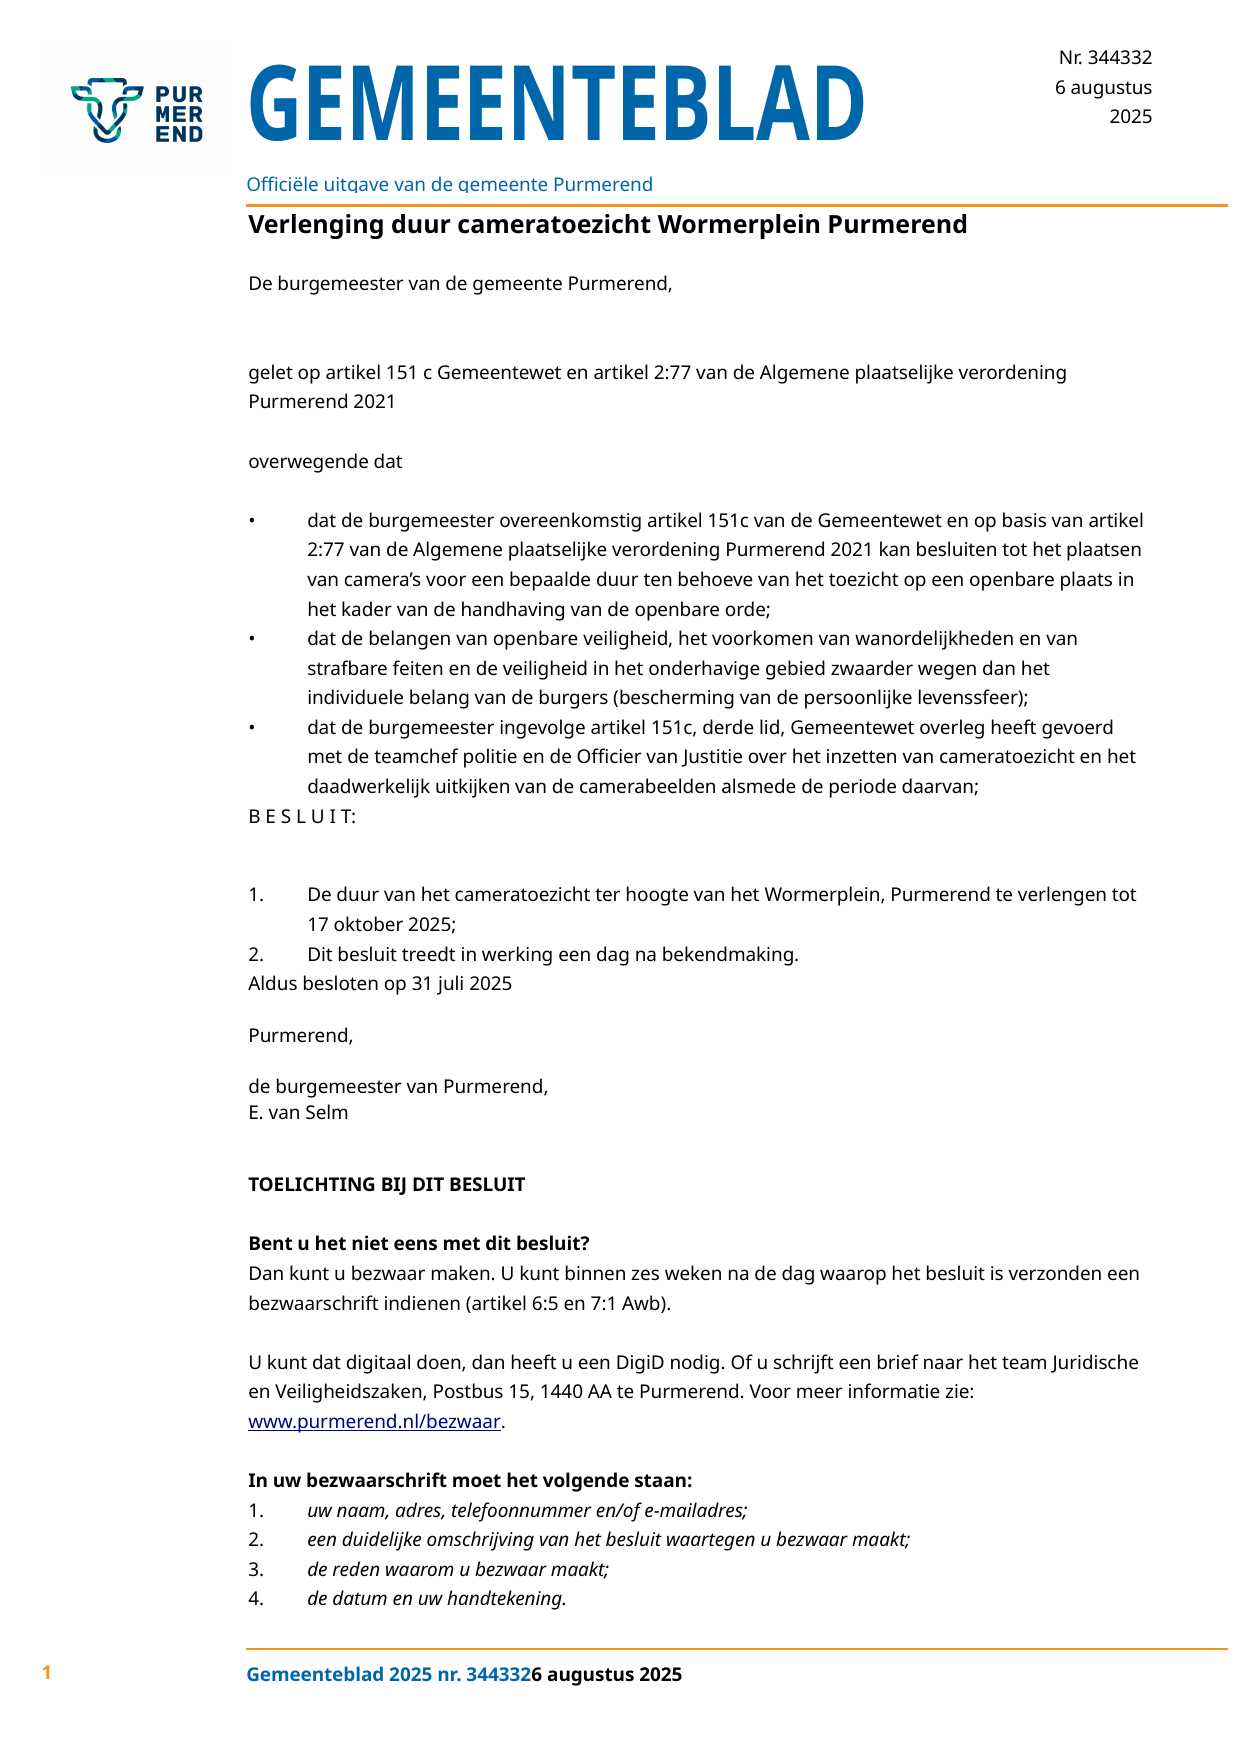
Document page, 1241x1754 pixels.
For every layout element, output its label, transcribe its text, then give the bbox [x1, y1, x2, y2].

list De duur van het cameratoezicht ter hoogte van het Wormerplein, Purmerend te verlengen tot 17 oktober 2025; [248, 882, 1152, 937]
text E. van Selm [248, 1099, 1152, 1125]
table_header TOELICHTING BIJ DIT BESLUIT Bent u het niet eens met dit besluit? Dan kunt u bezwaar maken. U kunt binnen zes weken na de dag waarop het besluit is verzonden een bezwaarschrift indienen (artikel 6:5 en 7:1 Awb). U kunt dat digitaal doen, dan heeft u een DigiD nodig. Of u schrijft een brief naar het team Juridische en Veiligheidszaken, Postbus 15, 1440 AA te Purmerend. Voor meer informatie zie: www.purmerend.nl/bezwaar. In uw bezwaarschrift moet het volgende staan: uw naam, adres, telefoonnummer en/of e-mailadres; een duidelijke omschrijving van het besluit waartegen u bezwaar maakt; de reden waarom u bezwaar maakt; de datum en uw handtekening. [248, 1171, 1152, 1611]
list dat de belangen van openbare veiligheid, het voorkomen van wanordelijkheden en van strafbare feiten en de veiligheid in het onderhavige gebied zwaarder wegen dan het individuele belang van de burgers (bescherming van de persoonlijke levenssfeer); [248, 625, 1152, 710]
text De burgemeester van de gemeente Purmerend, [248, 270, 1152, 296]
text B E S L U I T: [248, 803, 1152, 828]
text Purmerend, [248, 1022, 1152, 1048]
text Aldus besloten op 31 juli 2025 [248, 970, 1152, 996]
text de burgemeester van Purmerend, [248, 1073, 1152, 1099]
text Verlenging duur cameratoezicht Wormerplein Purmerend [248, 207, 1152, 241]
text overwegende dat [248, 448, 1152, 473]
picture [41, 47, 231, 172]
list dat de burgemeester ingevolge artikel 151c, derde lid, Gemeentewet overleg heeft gevoerd met de teamchef politie en de Officier van Justitie over het inzetten van cameratoezicht en het daadwerkelijk uitkijken van de camerabeelden alsmede de periode daarvan; [248, 714, 1152, 799]
text gelet op artikel 151 c Gemeentewet en artikel 2:77 van de Algemene plaatselijke verordening Purmerend 2021 [248, 359, 1152, 414]
list dat de burgemeester overeenkomstig artikel 151c van de Gemeentewet en op basis van artikel 2:77 van de Algemene plaatselijke verordening Purmerend 2021 kan besluiten tot het plaatsen van camera’s voor een bepaalde duur ten behoeve van het toezicht op een openbare plaats in het kader van de handhaving van de openbare orde; [248, 507, 1152, 621]
list Dit besluit treedt in werking een dag na bekendmaking. [248, 941, 1152, 967]
